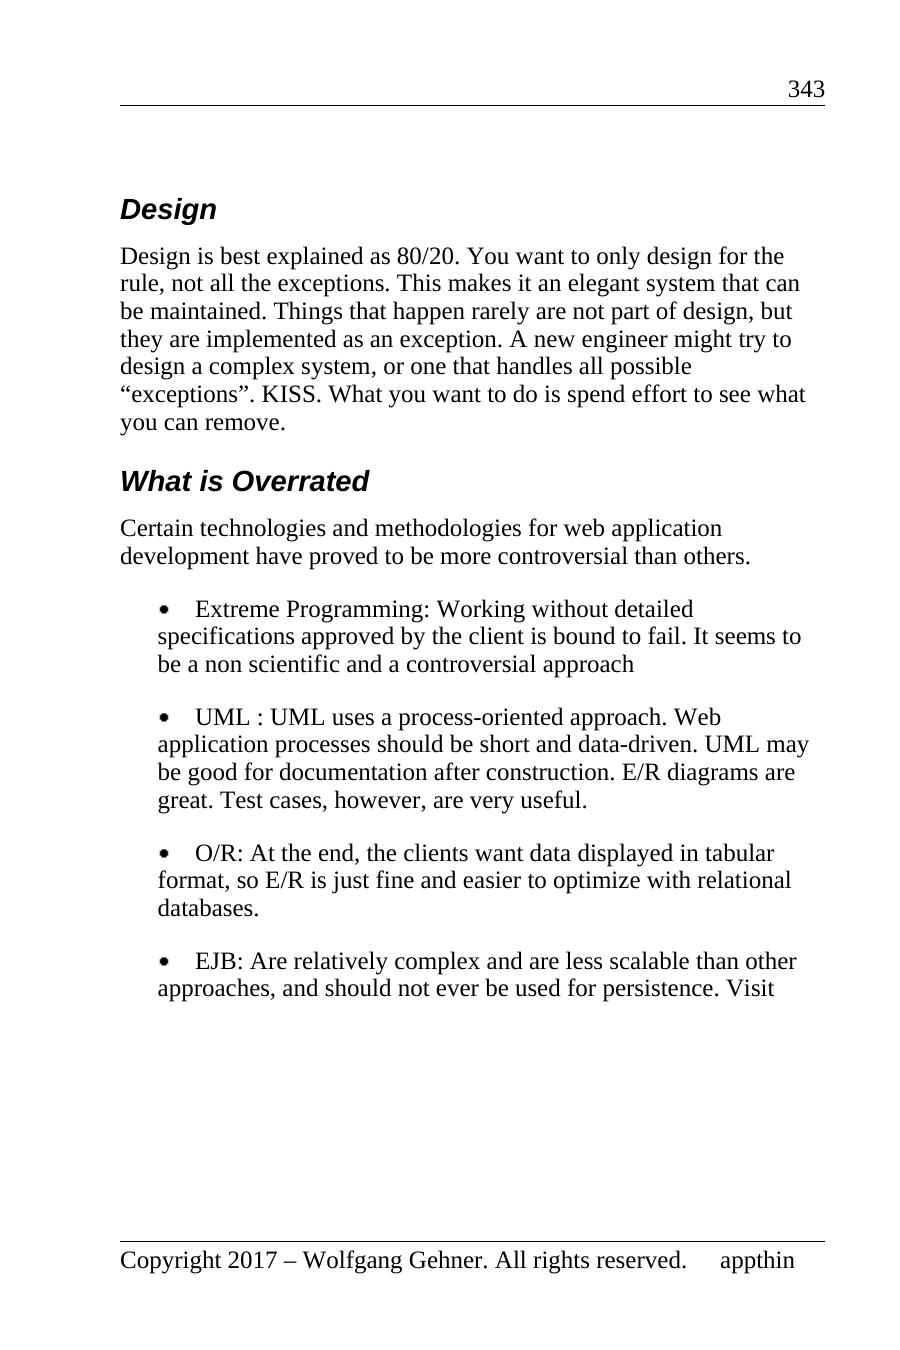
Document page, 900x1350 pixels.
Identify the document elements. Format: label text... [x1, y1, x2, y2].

picture [157, 712, 170, 725]
picture [157, 956, 170, 969]
subtitle Design [120, 193, 825, 225]
text Certain technologies and methodologies for web application development have proved to be more controversial than others. [120, 514, 825, 570]
text UML : UML uses a process-oriented approach. Web application processes should be short and data-driven. UML may be good for documentation after construction. E/R diagrams are great. Test cases, however, are very useful. [157, 703, 825, 814]
picture [157, 604, 170, 617]
text Design is best explained as 80/20. You want to only design for the rule, not all the exceptions. This makes it an elegant system that can be maintained. Things that happen rarely are not part of design, but they are implemented as an exception. A new engineer might try to design a complex system, or one that handles all possible “exceptions”. KISS. What you want to do is spend effort to see what you can remove. [120, 242, 825, 436]
text Extreme Programming: Working without detailed specifications approved by the client is bound to fail. It seems to be a non scientific and a controversial approach [157, 595, 825, 678]
text EJB: Are relatively complex and are less scalable than other approaches, and should not ever be used for persistence. Visit [157, 947, 825, 1002]
text O/R: At the end, the clients want data displayed in tabular format, so E/R is just fine and easier to optimize with relational databases. [157, 839, 825, 922]
subtitle What is Overrated [120, 465, 825, 498]
picture [157, 848, 170, 861]
